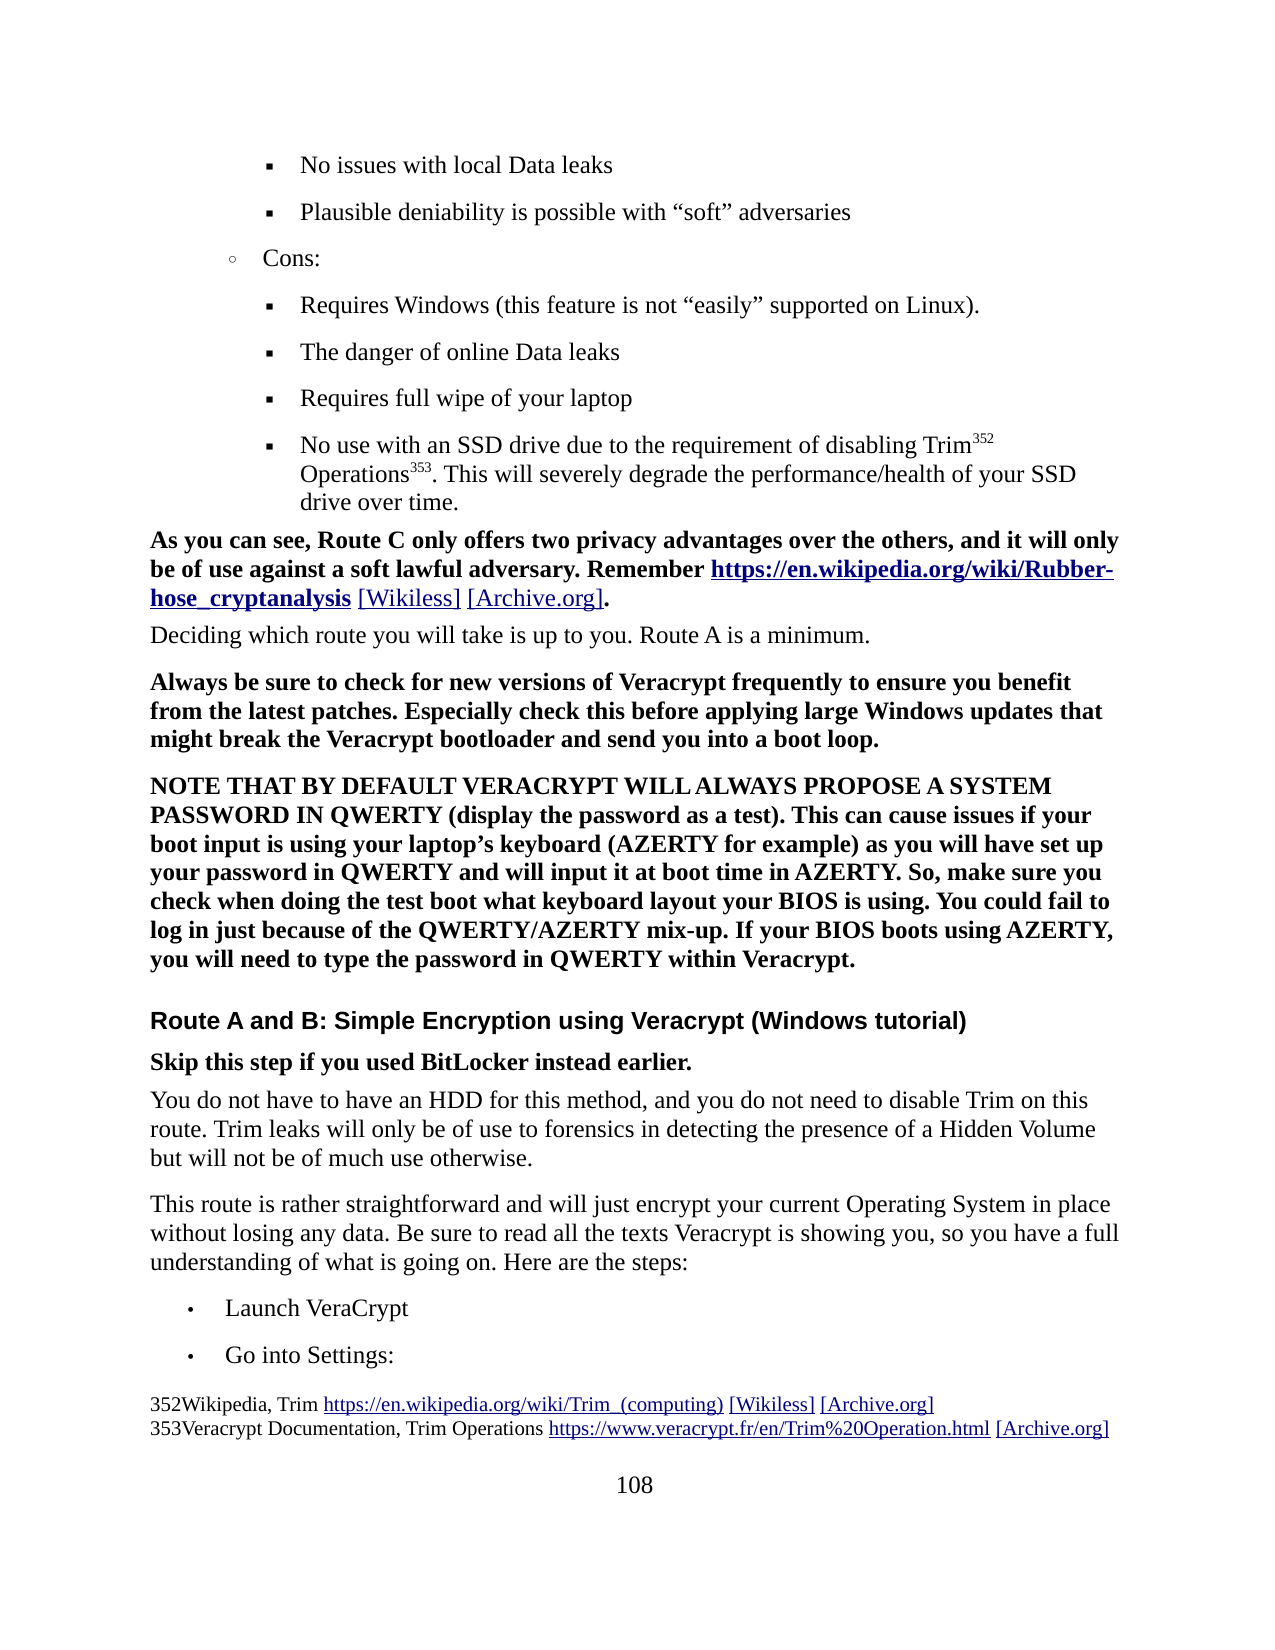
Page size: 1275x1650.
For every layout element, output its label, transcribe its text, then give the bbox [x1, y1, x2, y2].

text Always be sure to check for new versions of Veracrypt frequently to ensure you benefit from the latest patches. Especially check this before applying large Windows updates that might break the Veracrypt bootloader and send you into a boot loop. [150, 667, 1125, 753]
list The danger of online Data leaks [262, 337, 1125, 365]
list Go into Settings: [187, 1340, 1125, 1369]
list No use with an SSD drive due to the requirement of disabling Trim Operations. This will severely degrade the performance/health of your SSD drive over time. [262, 430, 1125, 516]
list Launch VeraCrypt [187, 1293, 1125, 1322]
text NOTE THAT BY DEFAULT VERACRYPT WILL ALWAYS PROPOSE A SYSTEM PASSWORD IN QWERTY (display the password as a test). This can cause issues if your boot input is using your laptop’s keyboard (AZERTY for example) as you will have set up your password in QWERTY and will input it at boot time in AZERTY. So, make sure you check when doing the test boot what keyboard layout your BIOS is using. You could fail to log in just because of the QWERTY/AZERTY mix-up. If your BIOS boots using AZERTY, you will need to type the password in QWERTY within Veracrypt. [150, 771, 1125, 972]
text As you can see, Route C only offers two privacy advantages over the others, and it will only be of use against a soft lawful adversary. Remember https://en.wikipedia.org/wiki/Rubber-hose_cryptanalysis [Wikiless] [Archive.org]. [150, 525, 1125, 611]
list Requires Windows (this feature is not “easily” supported on Linux). [262, 290, 1125, 319]
text Deciding which route you will take is up to you. Route A is a minimum. [150, 620, 1125, 649]
subtitle Route A and B: Simple Encryption using Veracrypt (Windows tutorial) [150, 1006, 1125, 1035]
list Cons: [225, 243, 1125, 272]
text Skip this step if you used BitLocker instead earlier. [150, 1047, 1125, 1076]
text This route is rather straightforward and will just encrypt your current Operating System in place without losing any data. Be sure to read all the texts Veracrypt is showing you, so you have a full understanding of what is going on. Here are the steps: [150, 1189, 1125, 1276]
list Plausible deniability is possible with “soft” adversaries [262, 197, 1125, 225]
list Veracrypt Documentation, Trim Operations https://www.veracrypt.fr/en/Trim%20Operation.html [Archive.org] [150, 1416, 1125, 1440]
text You do not have to have an HDD for this method, and you do not need to disable Trim on this route. Trim leaks will only be of use to forensics in detecting the presence of a Hidden Volume but will not be of much use otherwise. [150, 1085, 1125, 1171]
list Requires full wipe of your laptop [262, 383, 1125, 412]
list Wikipedia, Trim https://en.wikipedia.org/wiki/Trim_(computing) [Wikiless] [Archive.org] [150, 1392, 1125, 1416]
list No issues with local Data leaks [262, 150, 1125, 179]
